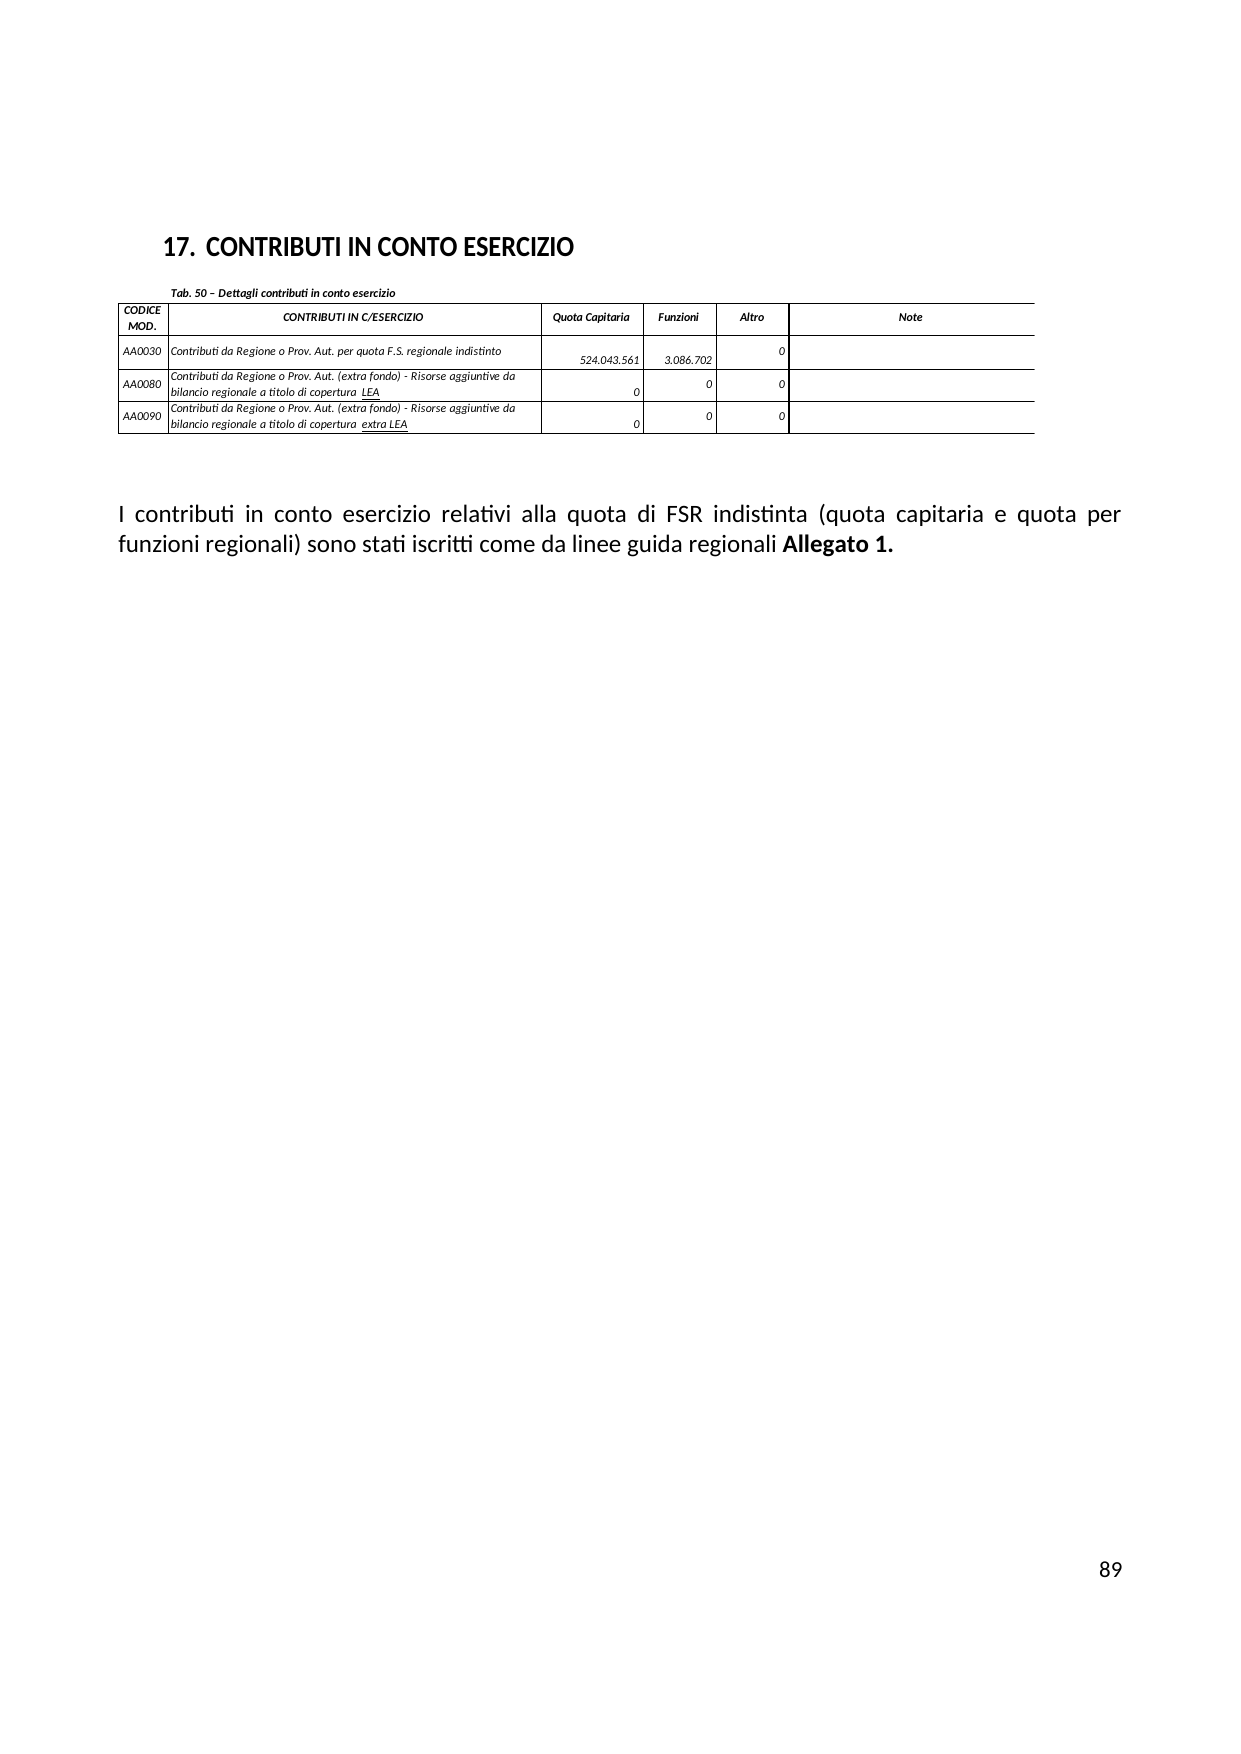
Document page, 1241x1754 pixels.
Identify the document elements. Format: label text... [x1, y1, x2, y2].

list CONTRIBUTI IN CONTO ESERCIZIO [162, 233, 1122, 262]
text I contributi in conto esercizio relativi alla quota di FSR indistinta (quota capitaria e quota per funzioni regionali) sono stati iscritti come da linee guida regionali Allegato 1. [118, 498, 1122, 559]
